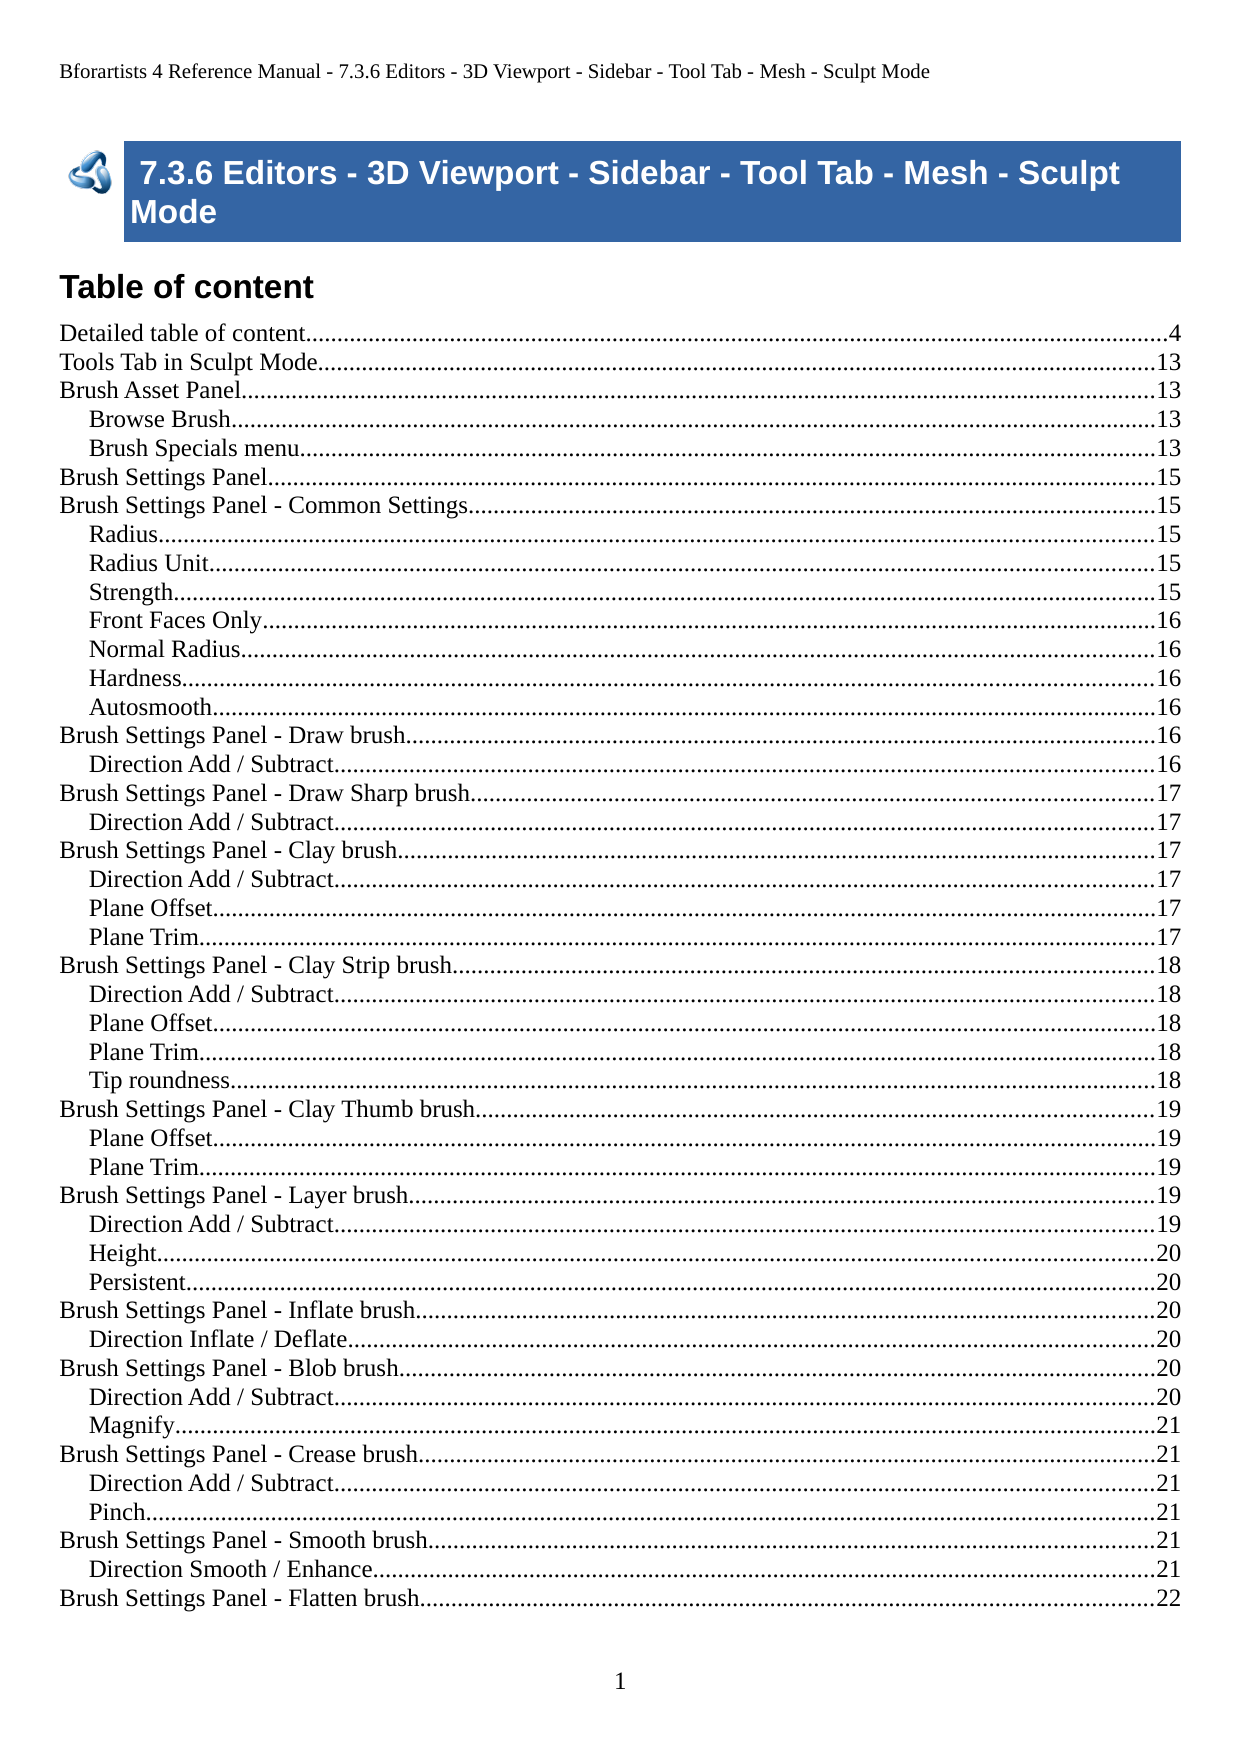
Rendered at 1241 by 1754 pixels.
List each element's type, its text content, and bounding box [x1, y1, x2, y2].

text Radius 15 [88, 519, 1181, 548]
text Tools Tab in Sculpt Mode 13 [59, 347, 1181, 375]
text Brush Settings Panel - Draw Sharp brush 17 [59, 778, 1181, 807]
text Strength 15 [88, 577, 1181, 605]
text Front Faces Only 16 [88, 605, 1181, 634]
text Direction Add / Subtract 18 [88, 979, 1181, 1008]
text Plane Trim 19 [88, 1152, 1181, 1180]
text Hardness 16 [88, 663, 1181, 692]
text Radius Unit 15 [88, 548, 1181, 577]
text Direction Add / Subtract 19 [88, 1209, 1181, 1238]
text Brush Settings Panel 15 [59, 462, 1181, 490]
text Plane Trim 17 [88, 922, 1181, 950]
text Brush Settings Panel - Clay Strip brush 18 [59, 950, 1181, 979]
text Direction Smooth / Enhance 21 [88, 1554, 1181, 1583]
text Direction Add / Subtract 17 [88, 807, 1181, 835]
text Direction Add / Subtract 20 [88, 1382, 1181, 1410]
text Plane Offset 17 [88, 893, 1181, 922]
picture [65, 147, 114, 197]
text Plane Offset 19 [88, 1123, 1181, 1152]
text Height 20 [88, 1238, 1181, 1267]
table_header [59, 141, 124, 242]
subtitle Table of content [59, 267, 1181, 305]
text Pinch 21 [88, 1497, 1181, 1525]
text Direction Inflate / Deflate 20 [88, 1324, 1181, 1353]
text Brush Settings Panel - Inflate brush 20 [59, 1295, 1181, 1324]
text Brush Settings Panel - Layer brush 19 [59, 1180, 1181, 1209]
text Plane Trim 18 [88, 1037, 1181, 1065]
text Brush Specials menu 13 [88, 433, 1181, 462]
text Direction Add / Subtract 16 [88, 749, 1181, 778]
text Brush Settings Panel - Blob brush 20 [59, 1353, 1181, 1382]
text Browse Brush 13 [88, 404, 1181, 433]
text Brush Asset Panel 13 [59, 375, 1181, 404]
text Brush Settings Panel - Crease brush 21 [59, 1439, 1181, 1468]
text Magnify 21 [88, 1410, 1181, 1439]
text Brush Settings Panel - Common Settings 15 [59, 490, 1181, 519]
text Persistent 20 [88, 1267, 1181, 1295]
text Brush Settings Panel - Draw brush 16 [59, 720, 1181, 749]
text Plane Offset 18 [88, 1008, 1181, 1037]
text Direction Add / Subtract 17 [88, 864, 1181, 893]
text Brush Settings Panel - Clay brush 17 [59, 835, 1181, 864]
text Tip roundness 18 [88, 1065, 1181, 1094]
text Autosmooth 16 [88, 692, 1181, 720]
text Brush Settings Panel - Smooth brush 21 [59, 1525, 1181, 1554]
text Brush Settings Panel - Clay Thumb brush 19 [59, 1094, 1181, 1123]
table_header 7.3.6 Editors - 3D Viewport - Sidebar - Tool Tab - Mesh - Sculpt Mode [124, 141, 1181, 242]
text Normal Radius 16 [88, 634, 1181, 663]
text Brush Settings Panel - Flatten brush 22 [59, 1583, 1181, 1612]
text Detailed table of content 4 [59, 318, 1181, 347]
text Direction Add / Subtract 21 [88, 1468, 1181, 1497]
